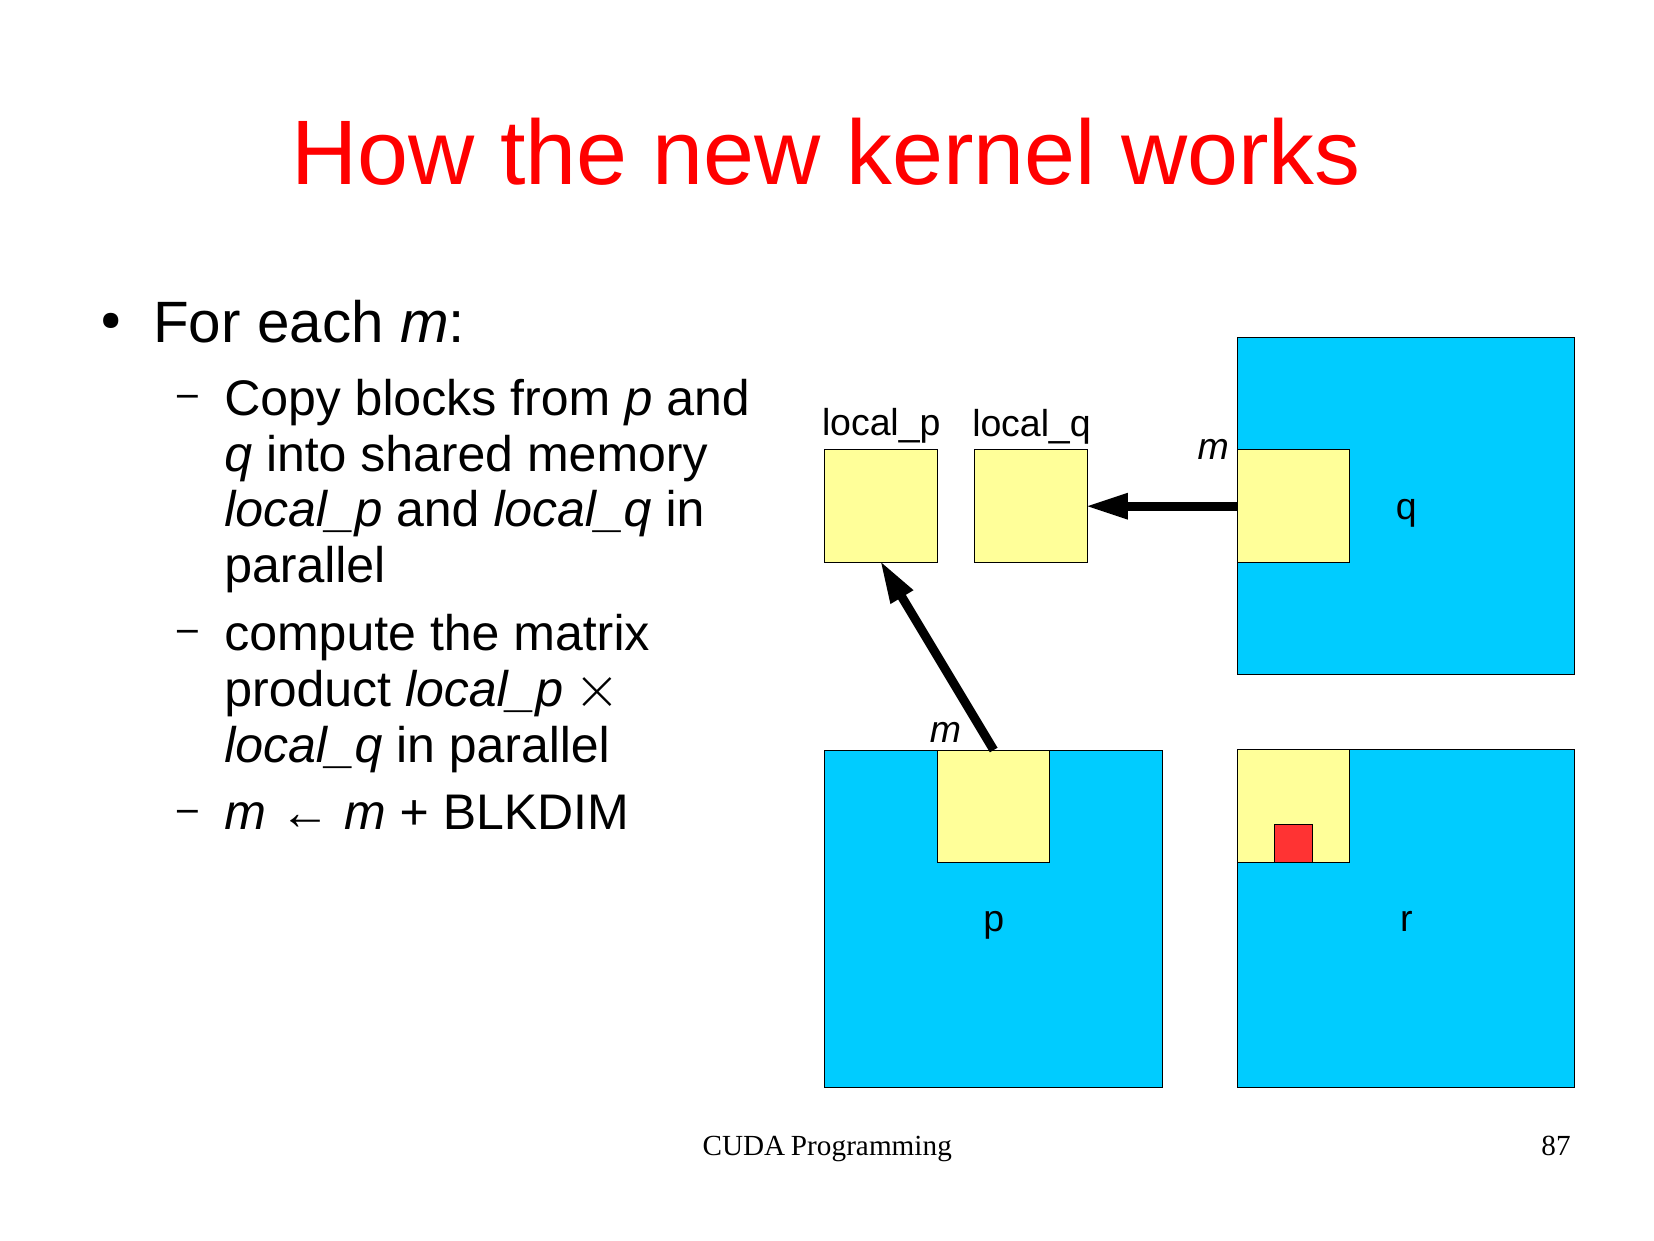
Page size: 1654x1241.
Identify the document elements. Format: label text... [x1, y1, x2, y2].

text_box [824, 452, 938, 563]
text_box [974, 452, 1088, 563]
text_box [1237, 749, 1350, 863]
text_box local_q [957, 394, 1106, 452]
list For each m: Copy blocks from p and q into shared memory local_p and local_q in parallel compute the matrix product local_p ´ local_q in parallel m ← m + BLKDIM [82, 290, 788, 1109]
text_box m [914, 700, 976, 758]
text_box p [824, 750, 1163, 1088]
text_box [1237, 449, 1350, 563]
title How the new kernel works [82, 49, 1571, 257]
text_box local_p [807, 394, 956, 452]
text_box m [1182, 418, 1244, 476]
text_box [937, 750, 1050, 863]
text_box q [1237, 337, 1575, 675]
text_box r [1237, 749, 1575, 1088]
